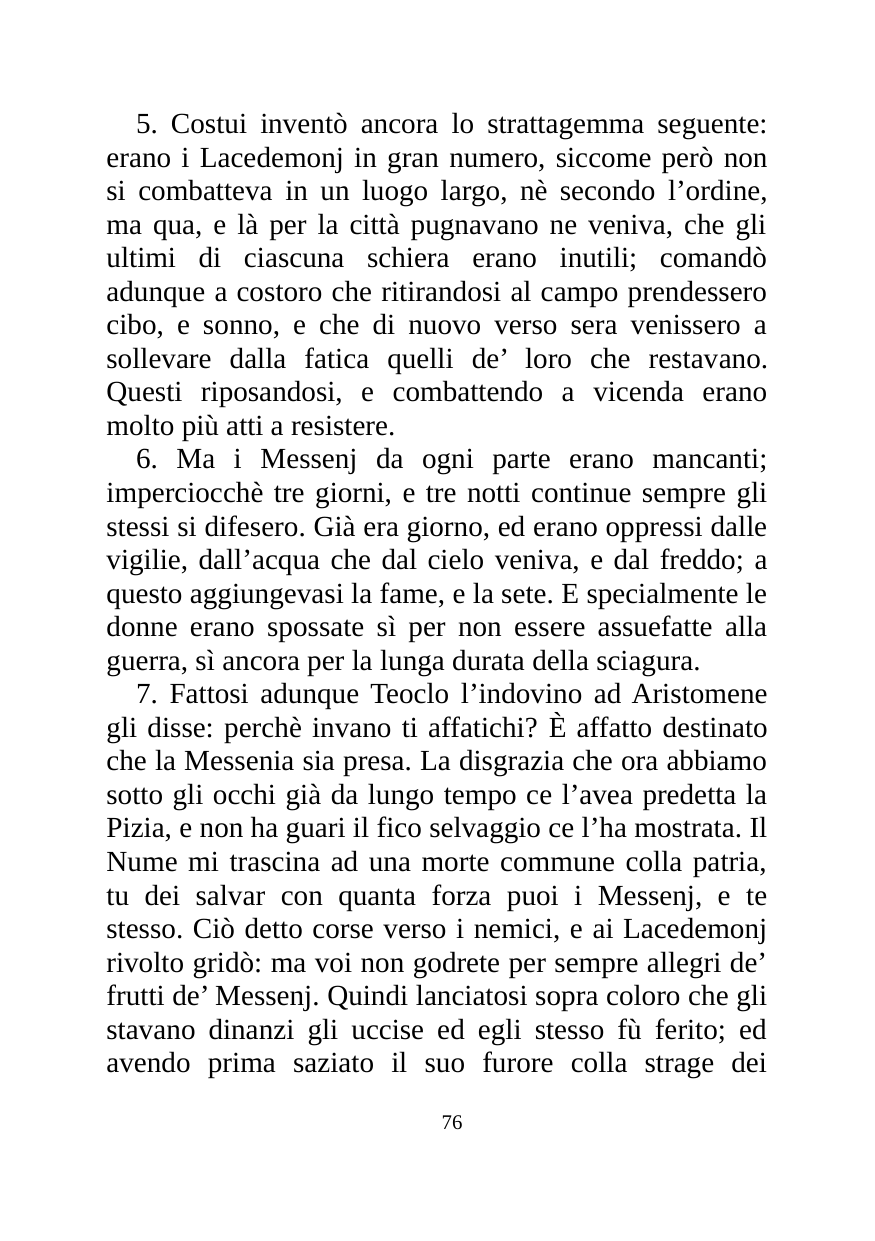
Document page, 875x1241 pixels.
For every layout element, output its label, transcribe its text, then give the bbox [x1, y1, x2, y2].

text 6. Ma i Messenj da ogni parte erano mancanti; imperciocchè tre giorni, e tre notti continue sempre gli stessi si difesero. Già era giorno, ed erano oppressi dalle vigilie, dall’acqua che dal cielo veniva, e dal freddo; a questo aggiungevasi la fame, e la sete. E specialmente le donne erano spossate sì per non essere assuefatte alla guerra, sì ancora per la lunga durata della sciagura. [106, 442, 768, 676]
text 7. Fattosi adunque Teoclo l’indovino ad Aristomene gli disse: perchè invano ti affatichi? È affatto destinato che la Messenia sia presa. La disgrazia che ora abbiamo sotto gli occhi già da lungo tempo ce l’avea predetta la Pizia, e non ha guari il fico selvaggio ce l’ha mostrata. Il Nume mi trascina ad una morte commune colla patria, tu dei salvar con quanta forza puoi i Messenj, e te stesso. Ciò detto corse verso i nemici, e ai Lacedemonj rivolto gridò: ma voi non godrete per sempre allegri de’ frutti de’ Messenj. Quindi lanciatosi sopra coloro che gli stavano dinanzi gli uccise ed egli stesso fù ferito; ed avendo prima saziato il suo furore colla strage dei [106, 676, 768, 1079]
text 5. Costui inventò ancora lo strattagemma seguente: erano i Lacedemonj in gran numero, siccome però non si combatteva in un luogo largo, nè secondo l’ordine, ma qua, e là per la città pugnavano ne veniva, che gli ultimi di ciascuna schiera erano inutili; comandò adunque a costoro che ritirandosi al campo prendessero cibo, e sonno, e che di nuovo verso sera venissero a sollevare dalla fatica quelli de’ loro che restavano. Questi riposandosi, e combattendo a vicenda erano molto più atti a resistere. [106, 106, 768, 442]
